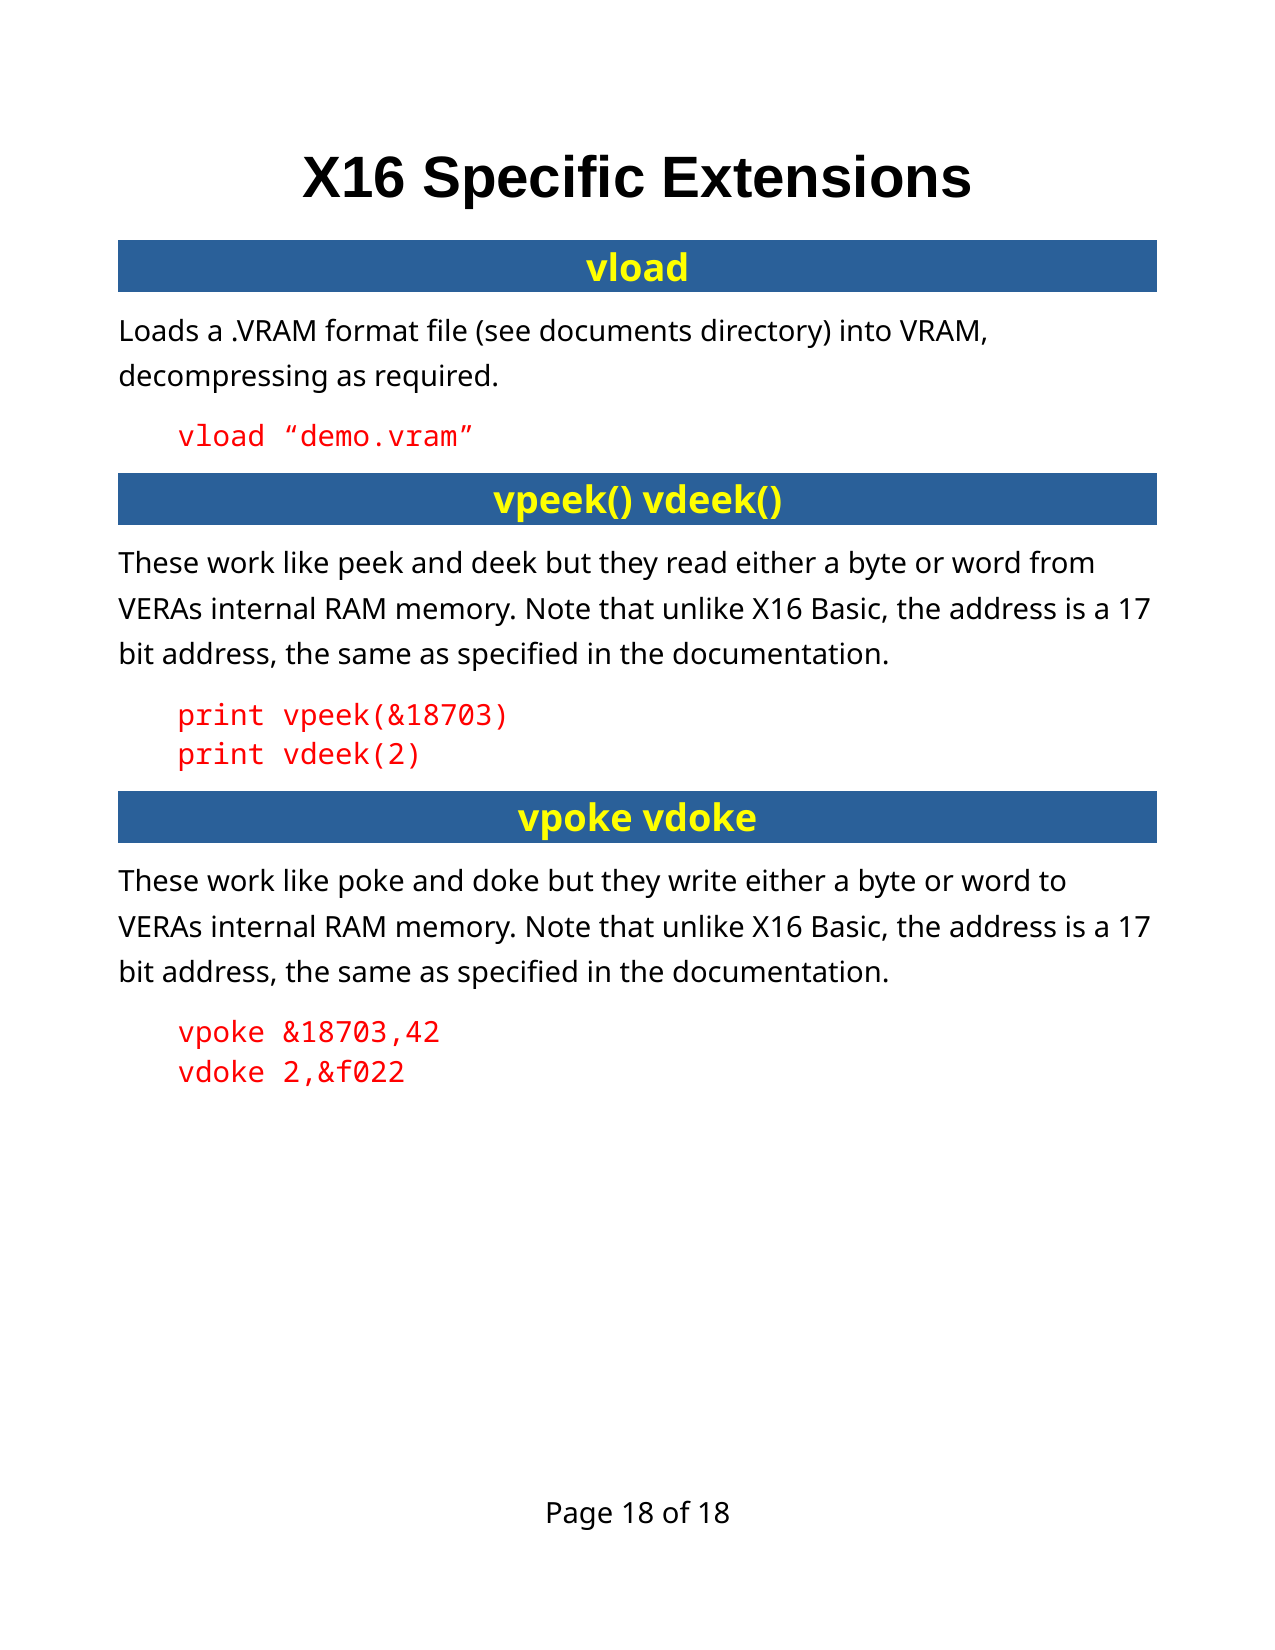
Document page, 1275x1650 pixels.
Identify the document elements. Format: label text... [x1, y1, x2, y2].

subtitle vload [118, 240, 1157, 292]
text print vpeek(&18703) [177, 694, 1157, 733]
title X16 Specific Extensions [118, 143, 1157, 210]
text Vload “demo.vram” [177, 416, 1157, 455]
text These work like peek and deek but they read either a byte or word from VERAs internal RAM memory. Note that unlike X16 Basic, the address is a 17 bit address, the same as specified in the documentation. [118, 542, 1157, 673]
subtitle vpoke vdoke [118, 791, 1157, 843]
text print vdeek(2) [177, 733, 1157, 773]
text These work like poke and doke but they write either a byte or word to VERAs internal RAM memory. Note that unlike X16 Basic, the address is a 17 bit address, the same as specified in the documentation. [118, 860, 1157, 991]
text vdoke 2,&F022 [177, 1051, 1157, 1091]
subtitle vpeek() vdeek() [118, 473, 1157, 525]
text Loads a .VRAM format file (see documents directory) into VRAM, decompressing as required. [118, 310, 1157, 395]
text Vpoke &18703,42 [177, 1012, 1157, 1051]
